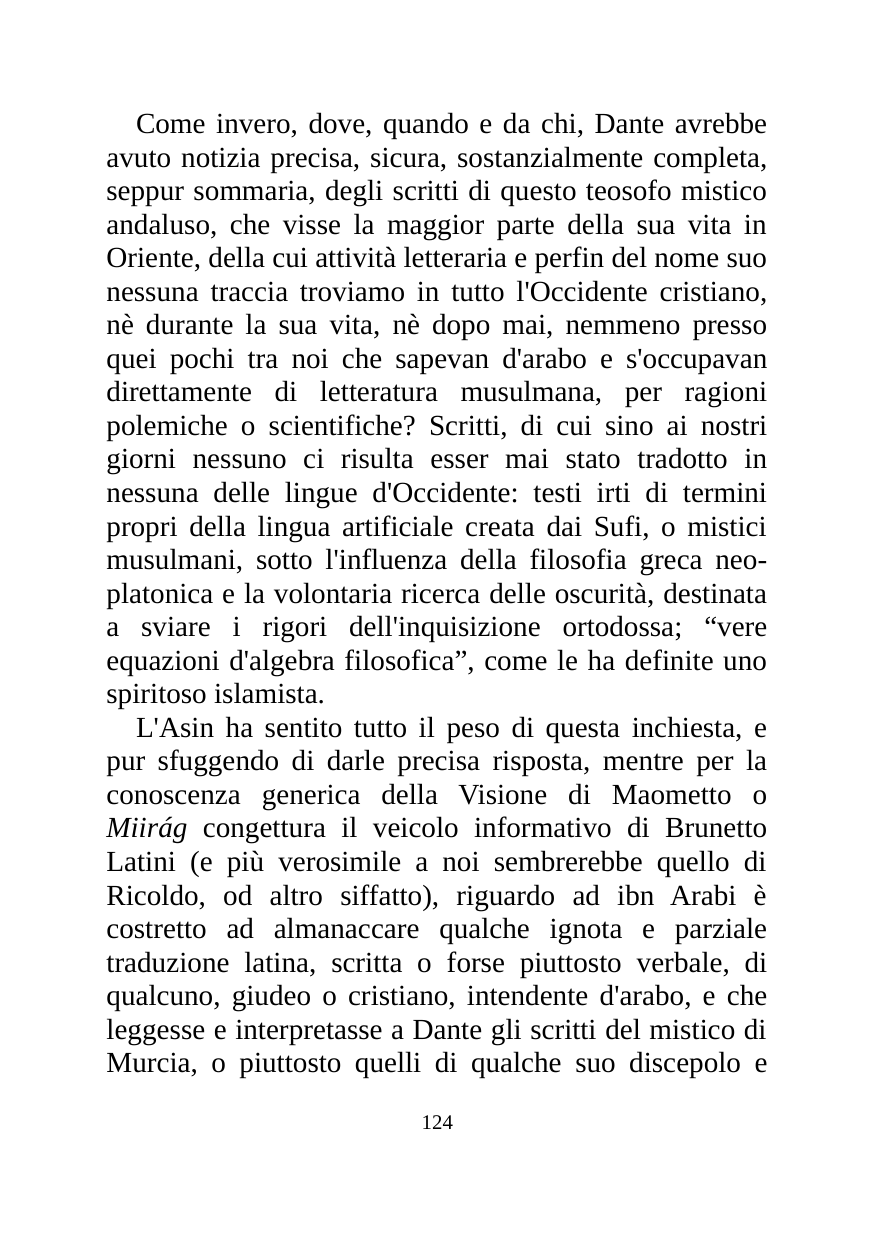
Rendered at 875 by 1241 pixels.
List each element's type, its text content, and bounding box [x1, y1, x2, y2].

text L'Asin ha sentito tutto il peso di questa inchiesta, e pur sfuggendo di darle precisa risposta, mentre per la conoscenza generica della Visione di Maometto o Miirág congettura il veicolo informativo di Brunetto Latini (e più verosimile a noi sembrerebbe quello di Ricoldo, od altro siffatto), riguardo ad ibn Arabi è costretto ad almanaccare qualche ignota e parziale traduzione latina, scritta o forse piuttosto verbale, di qualcuno, giudeo o cristiano, intendente d'arabo, e che leggesse e interpretasse a Dante gli scritti del mistico di Murcia, o piuttosto quelli di qualche suo discepolo e [106, 710, 768, 1079]
text Come invero, dove, quando e da chi, Dante avrebbe avuto notizia precisa, sicura, sostanzialmente completa, seppur sommaria, degli scritti di questo teosofo mistico andaluso, che visse la maggior parte della sua vita in Oriente, della cui attività letteraria e perfin del nome suo nessuna traccia troviamo in tutto l'Occidente cristiano, nè durante la sua vita, nè dopo mai, nemmeno presso quei pochi tra noi che sapevan d'arabo e s'occupavan direttamente di letteratura musulmana, per ragioni polemiche o scientifiche? Scritti, di cui sino ai nostri giorni nessuno ci risulta esser mai stato tradotto in nessuna delle lingue d'Occidente: testi irti di termini propri della lingua artificiale creata dai Sufi, o mistici musulmani, sotto l'influenza della filosofia greca neo-platonica e la volontaria ricerca delle oscurità, destinata a sviare i rigori dell'inquisizione ortodossa; “vere equazioni d'algebra filosofica”, come le ha definite uno spiritoso islamista. [106, 106, 768, 710]
